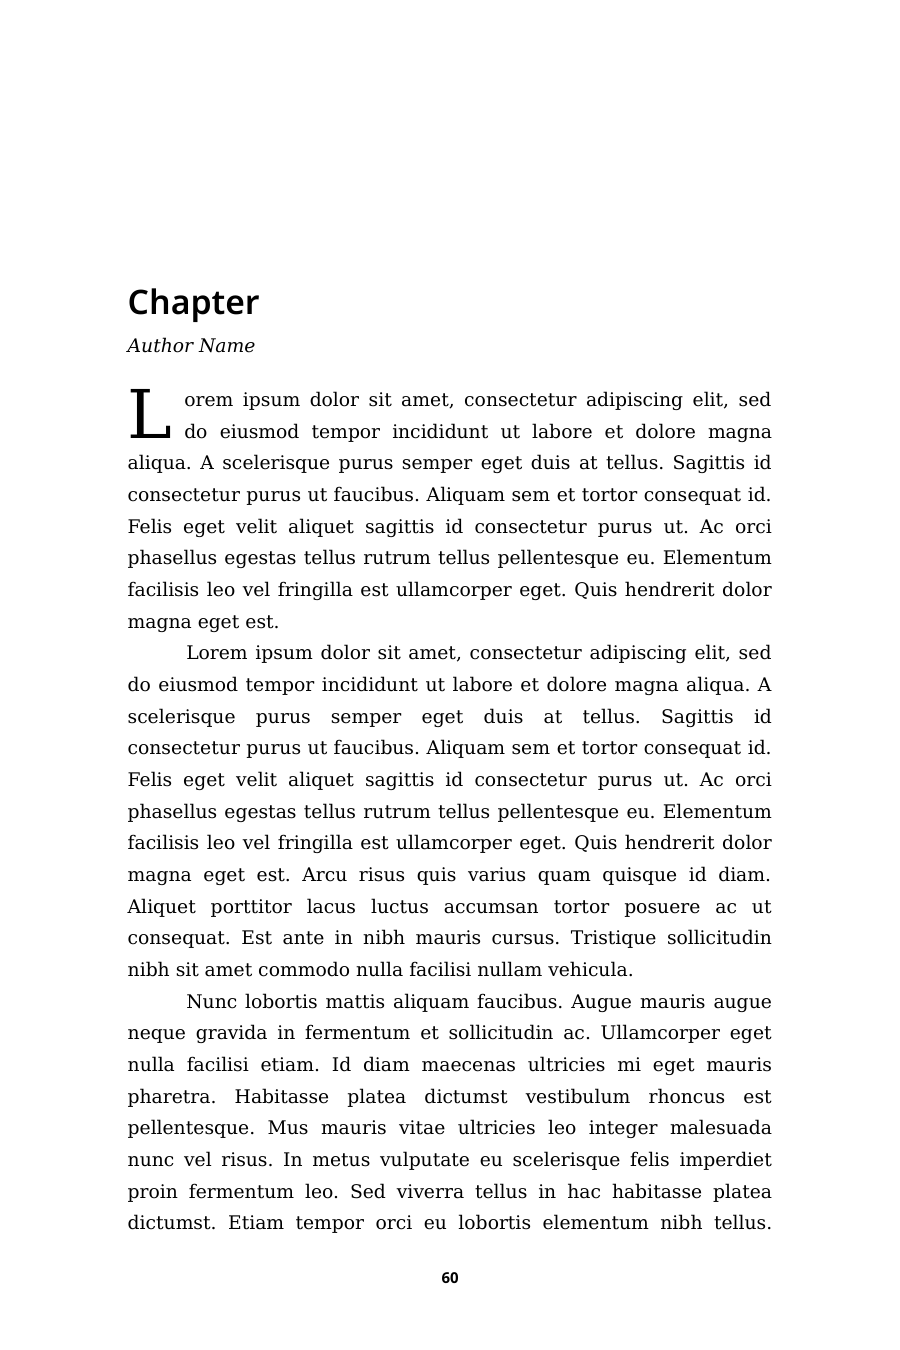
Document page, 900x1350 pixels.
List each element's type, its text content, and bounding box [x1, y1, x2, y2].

text Lorem ipsum dolor sit amet, consectetur adipiscing elit, sed do eiusmod tempor incididunt ut labore et dolore magna aliqua. A scelerisque purus semper eget duis at tellus. Sagittis id consectetur purus ut faucibus. Aliquam sem et tortor consequat id. Felis eget velit aliquet sagittis id consectetur purus ut. Ac orci phasellus egestas tellus rutrum tellus pellentesque eu. Elementum facilisis leo vel fringilla est ullamcorper eget. Quis hendrerit dolor magna eget est. Arcu risus quis varius quam quisque id diam. Aliquet porttitor lacus luctus accumsan tortor posuere ac ut consequat. Est ante in nibh mauris cursus. Tristique sollicitudin nibh sit amet commodo nulla facilisi nullam vehicula. [127, 642, 772, 981]
subtitle Chapter [127, 283, 772, 322]
text Nunc lobortis mattis aliquam faucibus. Augue mauris augue neque gravida in fermentum et sollicitudin ac. Ullamcorper eget nulla facilisi etiam. Id diam maecenas ultricies mi eget mauris pharetra. Habitasse platea dictumst vestibulum rhoncus est pellentesque. Mus mauris vitae ultricies leo integer malesuada nunc vel risus. In metus vulputate eu scelerisque felis imperdiet proin fermentum leo. Sed viverra tellus in hac habitasse platea dictumst. Etiam tempor orci eu lobortis elementum nibh tellus. [127, 991, 772, 1234]
text Lorem ipsum dolor sit amet, consectetur adipiscing elit, sed do eiusmod tempor incididunt ut labore et dolore magna aliqua. A scelerisque purus semper eget duis at tellus. Sagittis id consectetur purus ut faucibus. Aliquam sem et tortor consequat id. Felis eget velit aliquet sagittis id consectetur purus ut. Ac orci phasellus egestas tellus rutrum tellus pellentesque eu. Elementum facilisis leo vel fringilla est ullamcorper eget. Quis hendrerit dolor magna eget est. [127, 389, 772, 632]
text Author Name [127, 335, 772, 357]
